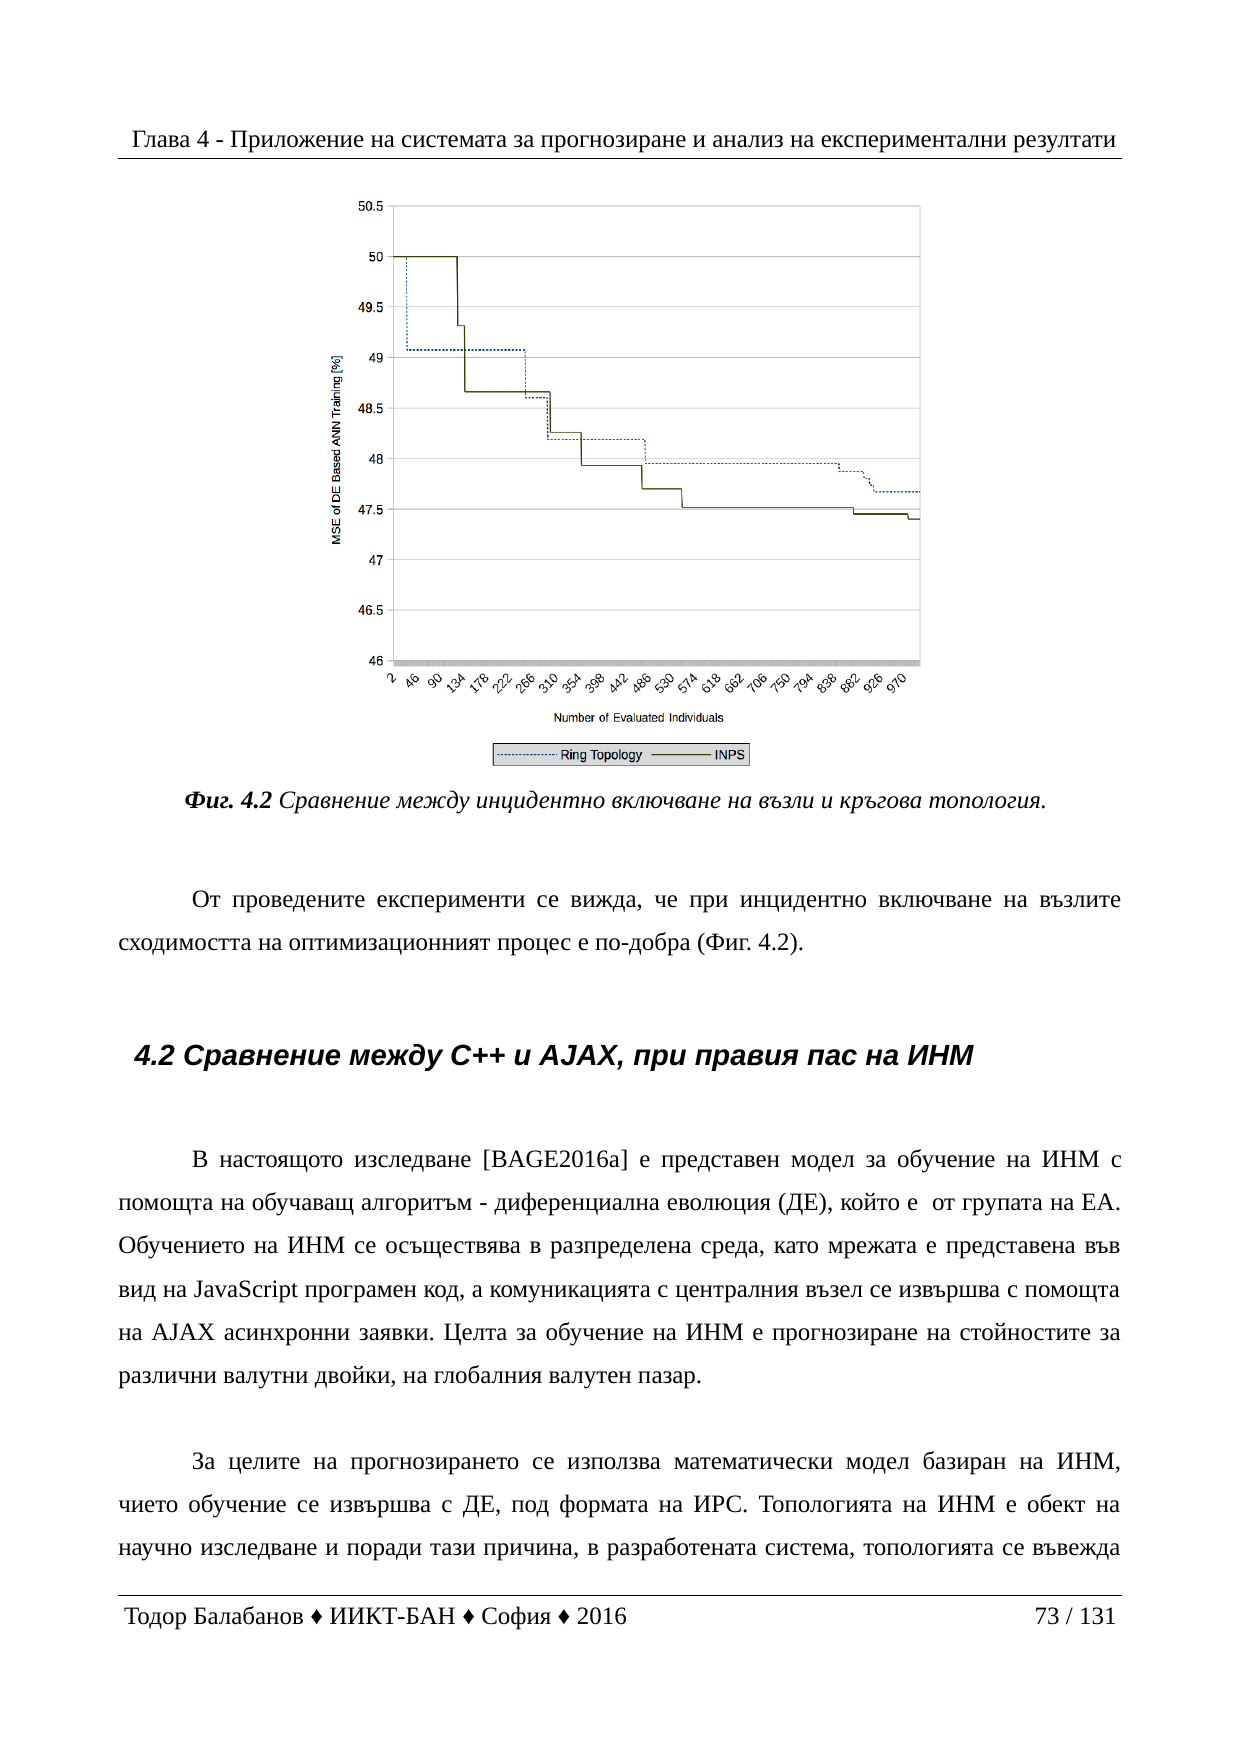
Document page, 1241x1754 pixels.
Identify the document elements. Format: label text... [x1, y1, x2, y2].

subtitle 4.2 Сравнение между C++ и AJAX, при правия пас на ИНМ [118, 1038, 1122, 1072]
picture [310, 187, 931, 771]
text От проведените експерименти се вижда, че при инцидентно включване на възлите сходимостта на оптимизационният процес е по-добра (Фиг. 4.2). [118, 884, 1122, 956]
text В настоящото изследване [BAGE2016a] е представен модел за обучение на ИНМ с помощта на обучаващ алгоритъм - диференциална еволюция (ДЕ), който е от групата на ЕА. Обучението на ИНМ се осъществява в разпределена среда, като мрежата е представена във вид на JavaScript програмен код, а комуникацията с централния възел се извършва с помощта на AJAX асинхронни заявки. Целта за обучение на ИНМ е прогнозиране на стойностите за различни валутни двойки, на глобалния валутен пазар. [118, 1144, 1122, 1389]
text За целите на прогнозирането се използва математически модел базиран на ИНМ, чието обучение се извършва с ДЕ, под формата на ИРС. Топологията на ИНМ е обект на научно изследване и поради тази причина, в разработената система, топологията се въвежда [118, 1446, 1122, 1561]
text Фиг. 4.2 Сравнение между инцидентно включване на възли и кръгова топология. [118, 771, 1122, 814]
